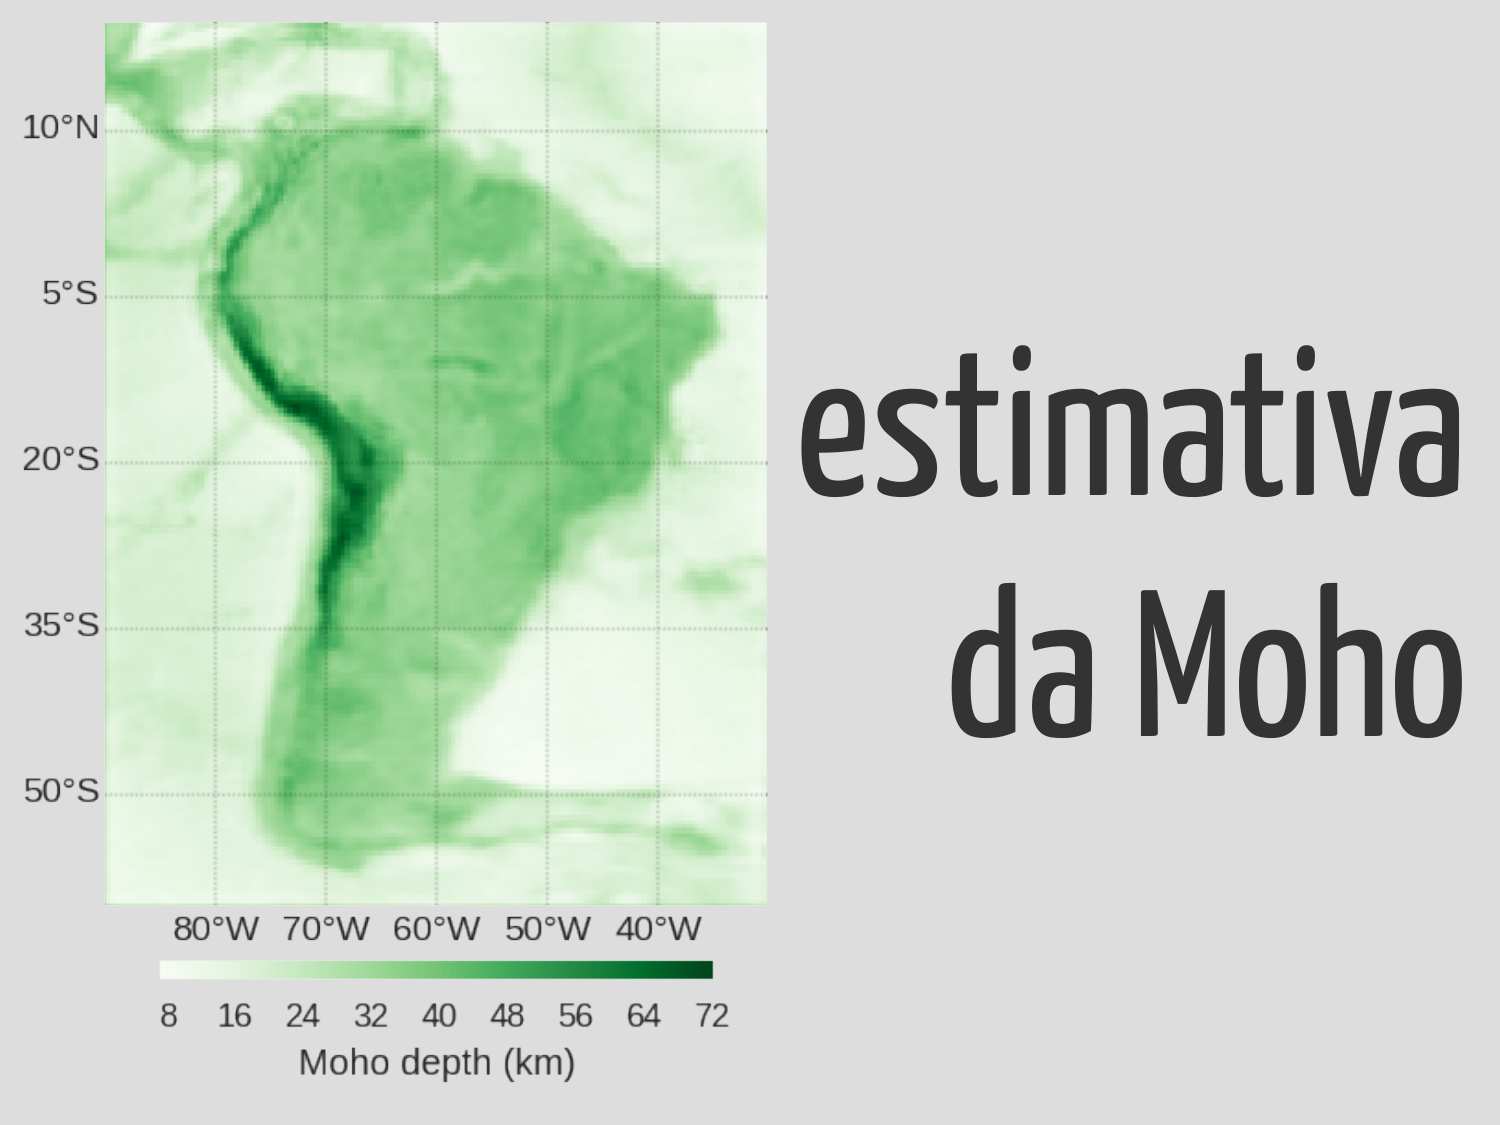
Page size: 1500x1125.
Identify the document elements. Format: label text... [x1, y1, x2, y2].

title estimativa da Moho [73, 23, 1468, 1052]
picture [0, 21, 898, 1125]
